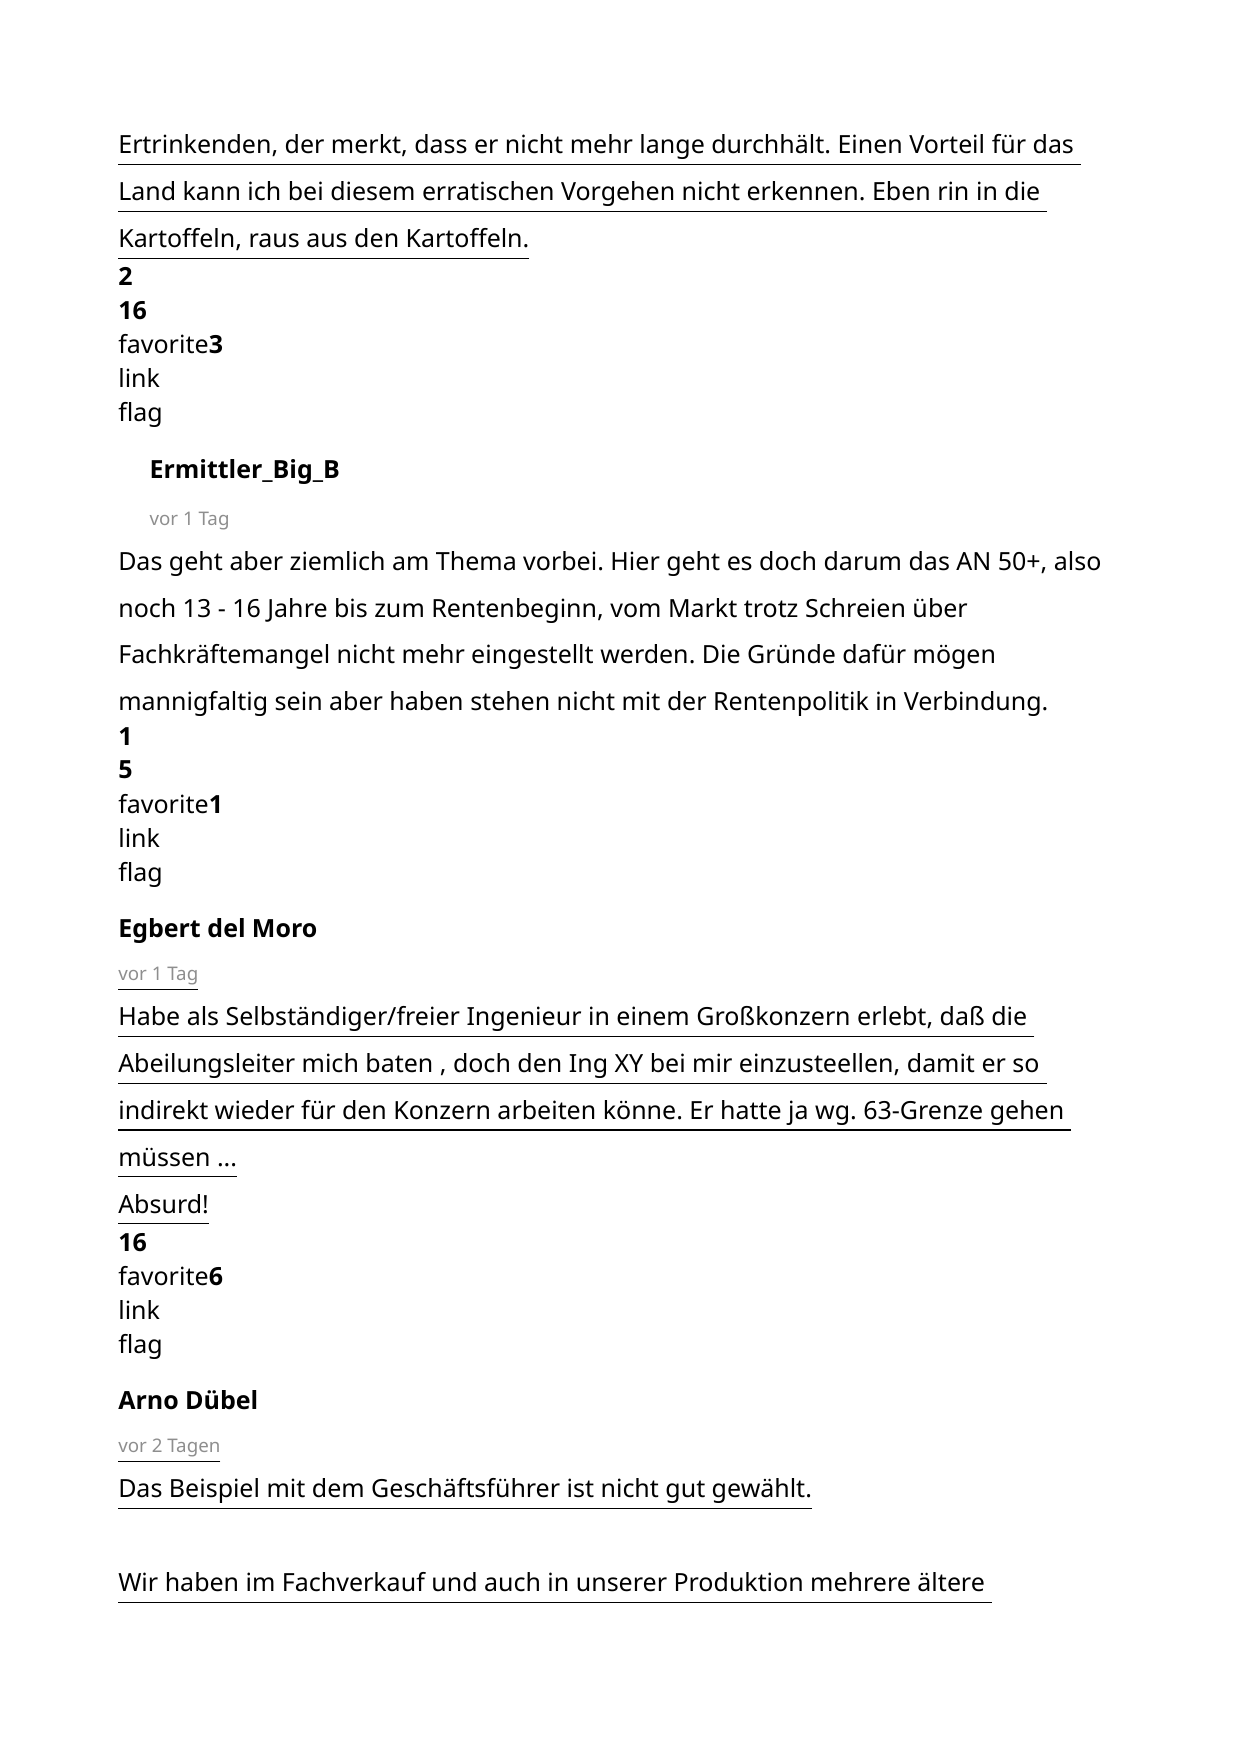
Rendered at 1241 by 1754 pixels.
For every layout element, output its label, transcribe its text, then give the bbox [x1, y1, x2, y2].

text vor 1 Tag [118, 960, 1122, 990]
text Das Beispiel mit dem Geschäftsführer ist nicht gut gewählt. Wir haben im Fachverkauf und auch in unserer Produktion mehrere ältere [118, 1462, 1122, 1603]
text Habe als Selbständiger/freier Ingenieur in einem Großkonzern erlebt, daß die Abeilungsleiter mich baten , doch den Ing XY bei mir einzusteellen, damit er so indirekt wieder für den Konzern arbeiten könne. Er hatte ja wg. 63-Grenze gehen müssen ... Absurd! [118, 990, 1122, 1224]
text flag [118, 395, 1122, 429]
text 2 [118, 259, 1122, 293]
text 16 [118, 293, 1122, 327]
text flag [118, 854, 1122, 888]
text link [118, 1292, 1122, 1327]
text 5 [118, 752, 1122, 786]
text link [118, 361, 1122, 395]
text Ermittler_Big_B [149, 445, 1114, 485]
text vor 2 Tagen [118, 1432, 1122, 1462]
text Ertrinkenden, der merkt, dass er nicht mehr lange durchhält. Einen Vorteil für das Land kann ich bei diesem erratischen Vorgehen nicht erkennen. Eben rin in die Kartoffeln, raus aus den Kartoffeln. [118, 118, 1122, 259]
text 16 [118, 1224, 1122, 1258]
text Egbert del Moro [118, 904, 1114, 945]
text favorite3 [118, 327, 1122, 361]
text link [118, 820, 1122, 854]
text vor 1 Tag [149, 501, 1122, 531]
text favorite6 [118, 1258, 1122, 1292]
text 1 [118, 718, 1122, 752]
text flag [118, 1327, 1122, 1361]
text favorite1 [118, 786, 1122, 820]
text Arno Dübel [118, 1376, 1114, 1417]
text Das geht aber ziemlich am Thema vorbei. Hier geht es doch darum das AN 50+, also noch 13 - 16 Jahre bis zum Rentenbeginn, vom Markt trotz Schreien über Fachkräftemangel nicht mehr eingestellt werden. Die Gründe dafür mögen mannigfaltig sein aber haben stehen nicht mit der Rentenpolitik in Verbindung. [118, 531, 1122, 718]
